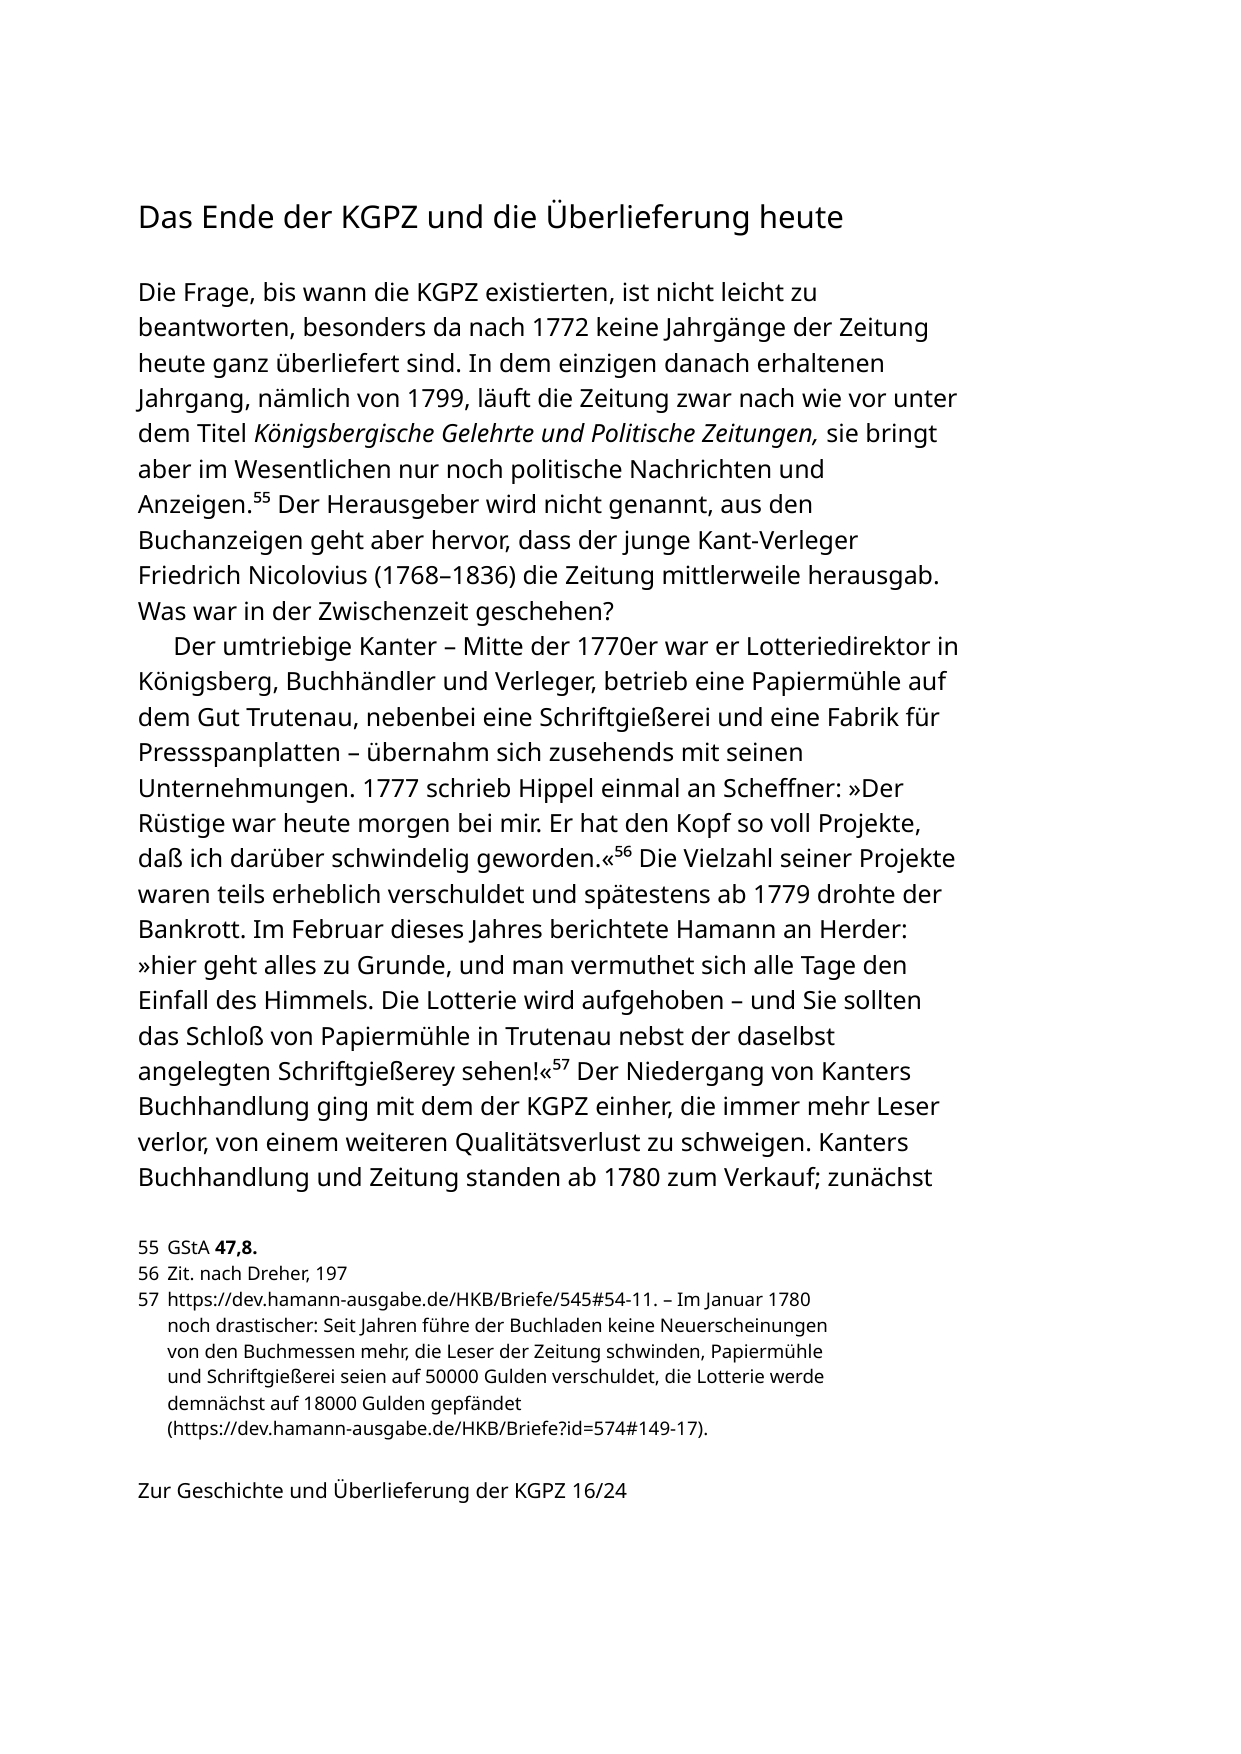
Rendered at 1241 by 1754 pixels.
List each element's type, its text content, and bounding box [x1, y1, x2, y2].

text https://dev.hamann-ausgabe.de/HKB/Briefe/545#54-11. – Im Januar 1780 noch drastischer: Seit Jahren führe der Buchladen keine Neuerscheinungen von den Buchmessen mehr, die Leser der Zeitung schwinden, Papiermühle und Schriftgießerei seien auf 50000 Gulden verschuldet, die Lotterie werde demnächst auf 18000 Gulden gepfändet (https://dev.hamann-ausgabe.de/HKB/Briefe?id=574#149-17). [138, 1285, 846, 1441]
text Die Frage, bis wann die KGPZ existierten, ist nicht leicht zu beantworten, besonders da nach 1772 keine Jahrgänge der Zeitung heute ganz überliefert sind. In dem einzigen danach erhaltenen Jahrgang, nämlich von 1799, läuft die Zeitung zwar nach wie vor unter dem Titel Königsbergische Gelehrte und Politische Zeitungen, sie bringt aber im Wesentlichen nur noch politische Nachrichten und Anzeigen. Der Herausgeber wird nicht genannt, aus den Buchanzeigen geht aber hervor, dass der junge Kant-Verleger Friedrich Nicolovius (1768–1836) die Zeitung mittlerweile herausgab. Was war in der Zwischenzeit geschehen? [138, 273, 964, 627]
subtitle Das Ende der KGPZ und die Überlieferung heute [138, 190, 964, 237]
text Der umtriebige Kanter – Mitte der 1770er war er Lotteriedirektor in Königsberg, Buchhändler und Verleger, betrieb eine Papiermühle auf dem Gut Trutenau, nebenbei eine Schriftgießerei und eine Fabrik für Pressspanplatten – übernahm sich zusehends mit seinen Unternehmungen. 1777 schrieb Hippel einmal an Scheffner: »Der Rüstige war heute morgen bei mir. Er hat den Kopf so voll Projekte, daß ich darüber schwindelig geworden.« Die Vielzahl seiner Projekte waren teils erheblich verschuldet und spätestens ab 1779 drohte der Bankrott. Im Februar dieses Jahres berichtete Hamann an Herder: »hier geht alles zu Grunde, und man vermuthet sich alle Tage den Einfall des Himmels. Die Lotterie wird aufgehoben – und Sie sollten das Schloß von Papiermühle in Trutenau nebst der daselbst angelegten Schriftgießerey sehen!« Der Niedergang von Kanters Buchhandlung ging mit dem der KGPZ einher, die immer mehr Leser verlor, von einem weiteren Qualitätsverlust zu schweigen. Kanters Buchhandlung und Zeitung standen ab 1780 zum Verkauf; zunächst [138, 627, 964, 1194]
text GStA 47,8. [138, 1233, 846, 1259]
text Zit. nach Dreher, 197 [138, 1259, 846, 1285]
